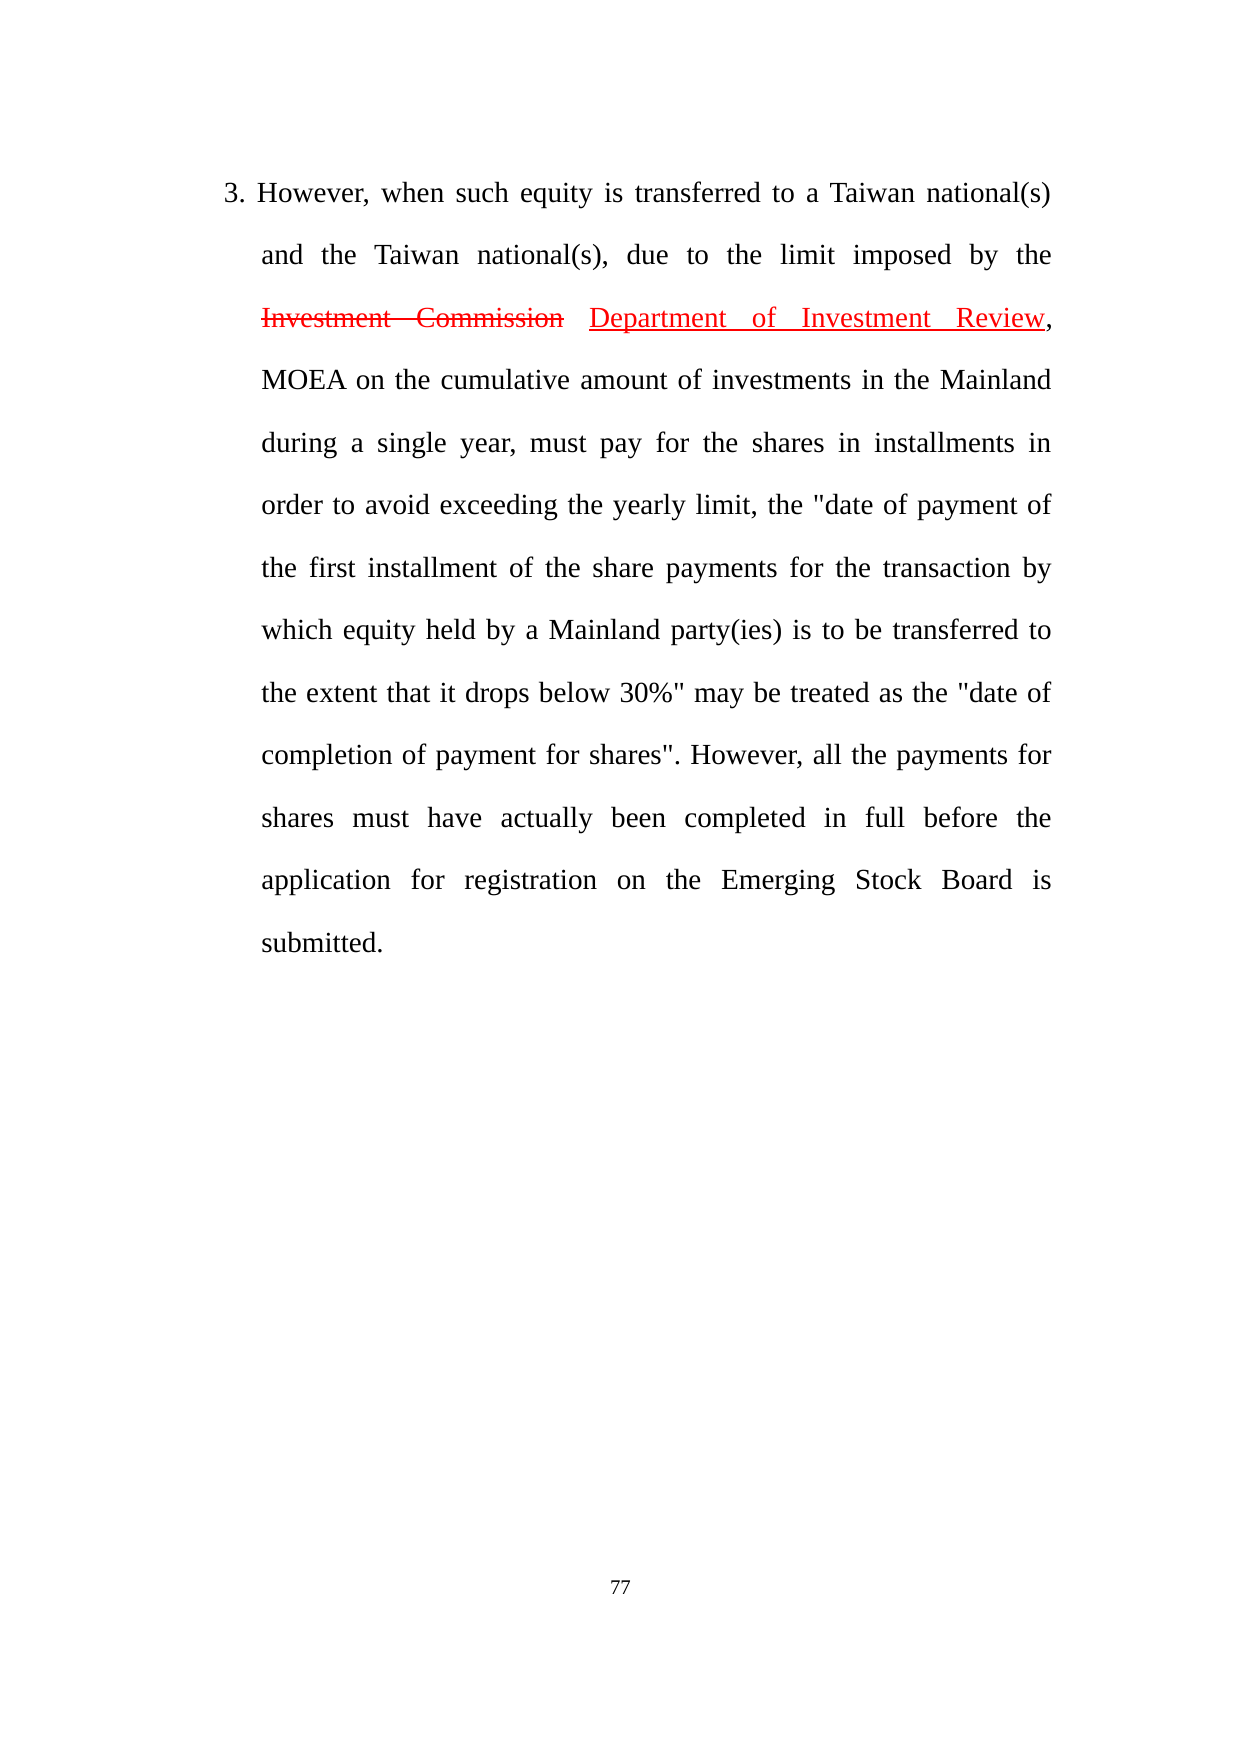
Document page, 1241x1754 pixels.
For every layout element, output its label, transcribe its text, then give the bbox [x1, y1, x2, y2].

text 3. However, when such equity is transferred to a Taiwan national(s) and the Taiwan national(s), due to the limit imposed by the Investment Commission Department of Investment Review, MOEA on the cumulative amount of investments in the Mainland during a single year, must pay for the shares in installments in order to avoid exceeding the yearly limit, the "date of payment of the first installment of the share payments for the transaction by which equity held by a Mainland party(ies) is to be transferred to the extent that it drops below 30%" may be treated as the "date of completion of payment for shares". However, all the payments for shares must have actually been completed in full before the application for registration on the Emerging Stock Board is submitted. [212, 150, 1053, 962]
